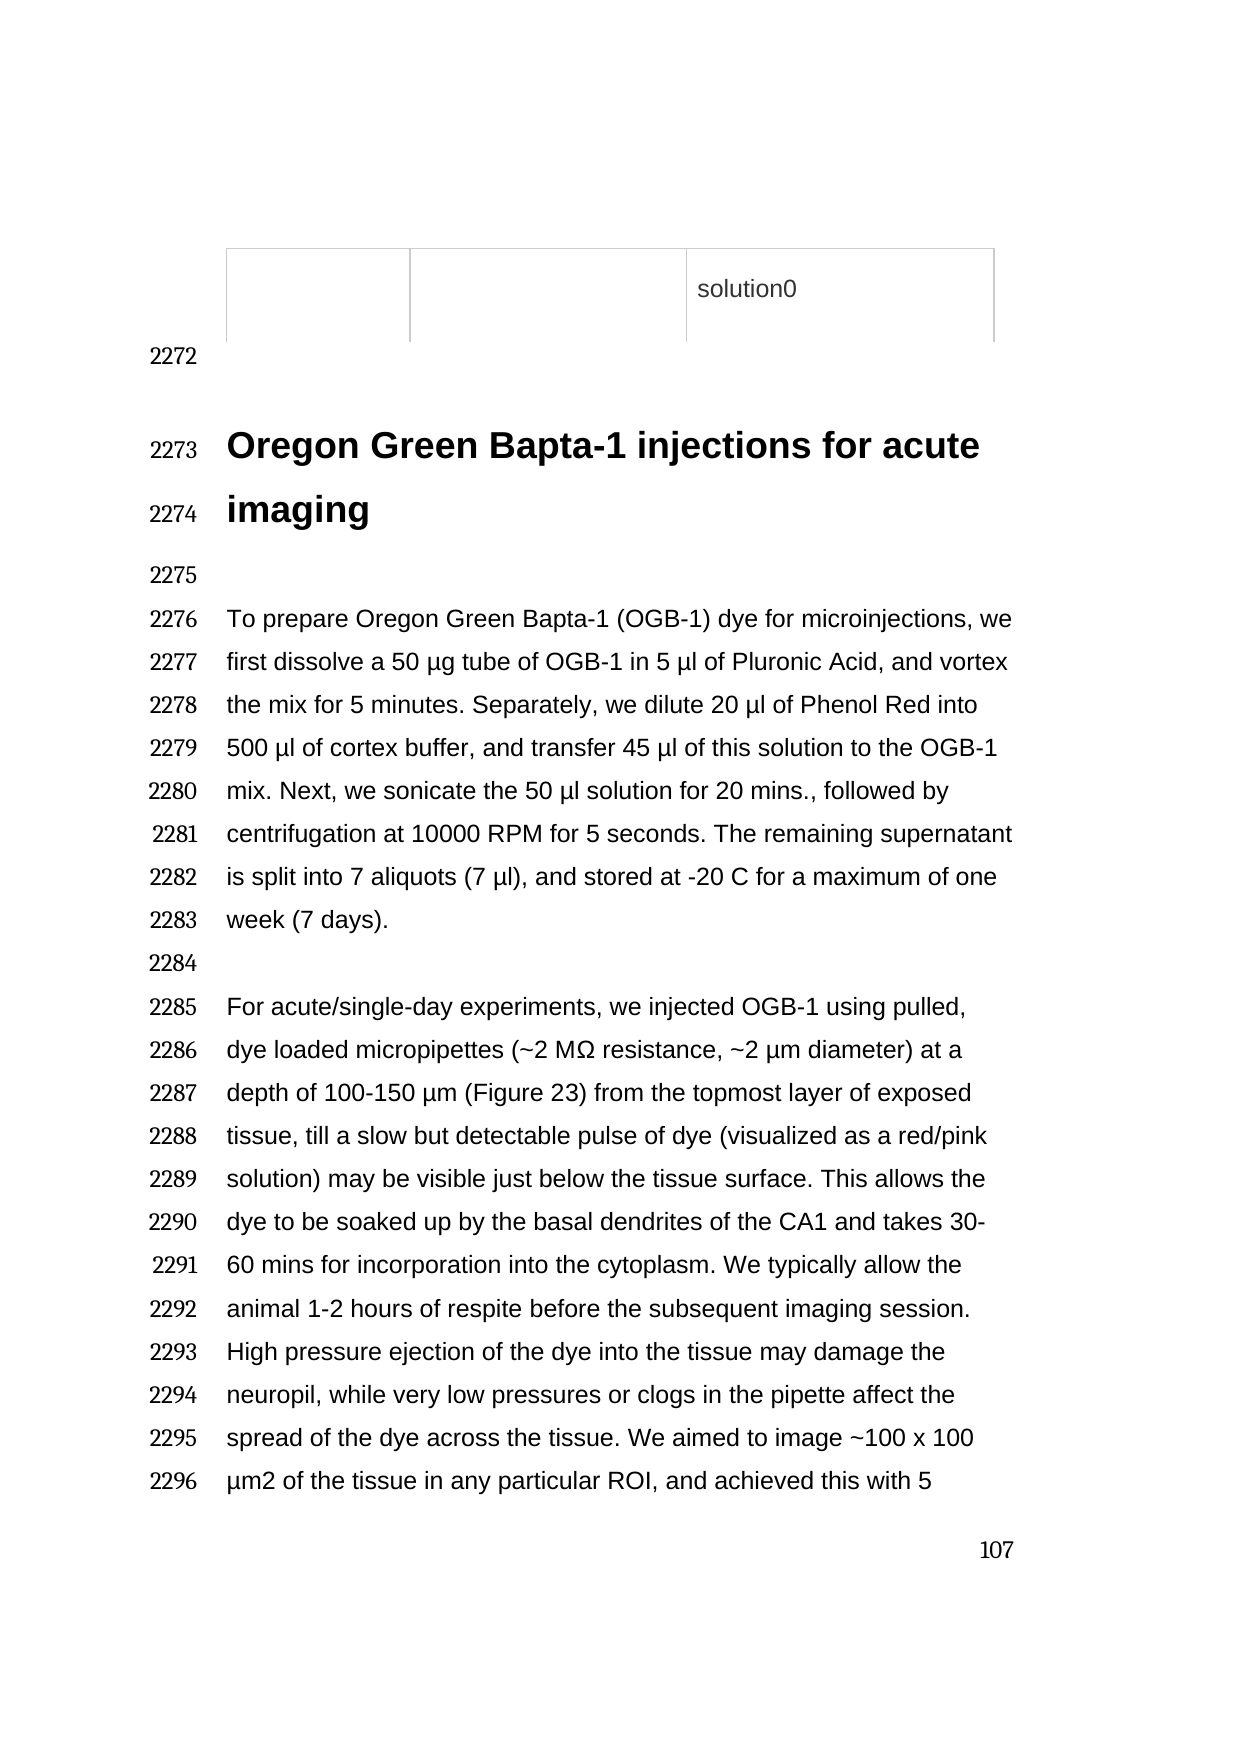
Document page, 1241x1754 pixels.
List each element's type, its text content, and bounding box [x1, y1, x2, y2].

table_cell solution0 [687, 249, 993, 342]
text To prepare Oregon Green Bapta-1 (OGB-1) dye for microinjections, we first dissolve a 50 µg tube of OGB-1 in 5 µl of Pluronic Acid, and vortex the mix for 5 minutes. Separately, we dilute 20 µl of Phenol Red into 500 µl of cortex buffer, and transfer 45 µl of this solution to the OGB-1 mix. Next, we sonicate the 50 µl solution for 20 mins., followed by centrifugation at 10000 RPM for 5 seconds. The remaining supernatant is split into 7 aliquots (7 µl), and stored at -20 C for a maximum of one week (7 days). [226, 604, 1014, 934]
table_cell [411, 249, 686, 342]
text For acute/single-day experiments, we injected OGB-1 using pulled, dye loaded micropipettes (~2 MΩ resistance, ~2 µm diameter) at a depth of 100-150 µm (Figure 23) from the topmost layer of exposed tissue, till a slow but detectable pulse of dye (visualized as a red/pink solution) may be visible just below the tissue surface. This allows the dye to be soaked up by the basal dendrites of the CA1 and takes 30-60 mins for incorporation into the cytoplasm. We typically allow the animal 1-2 hours of respite before the subsequent imaging session. High pressure ejection of the dye into the tissue may damage the neuropil, while very low pressures or clogs in the pipette affect the spread of the dye across the tissue. We aimed to image ~100 x 100 µm2 of the tissue in any particular ROI, and achieved this with 5 [226, 992, 1014, 1495]
table_cell [227, 249, 409, 342]
subtitle Oregon Green Bapta-1 injections for acute imaging [226, 423, 1014, 531]
